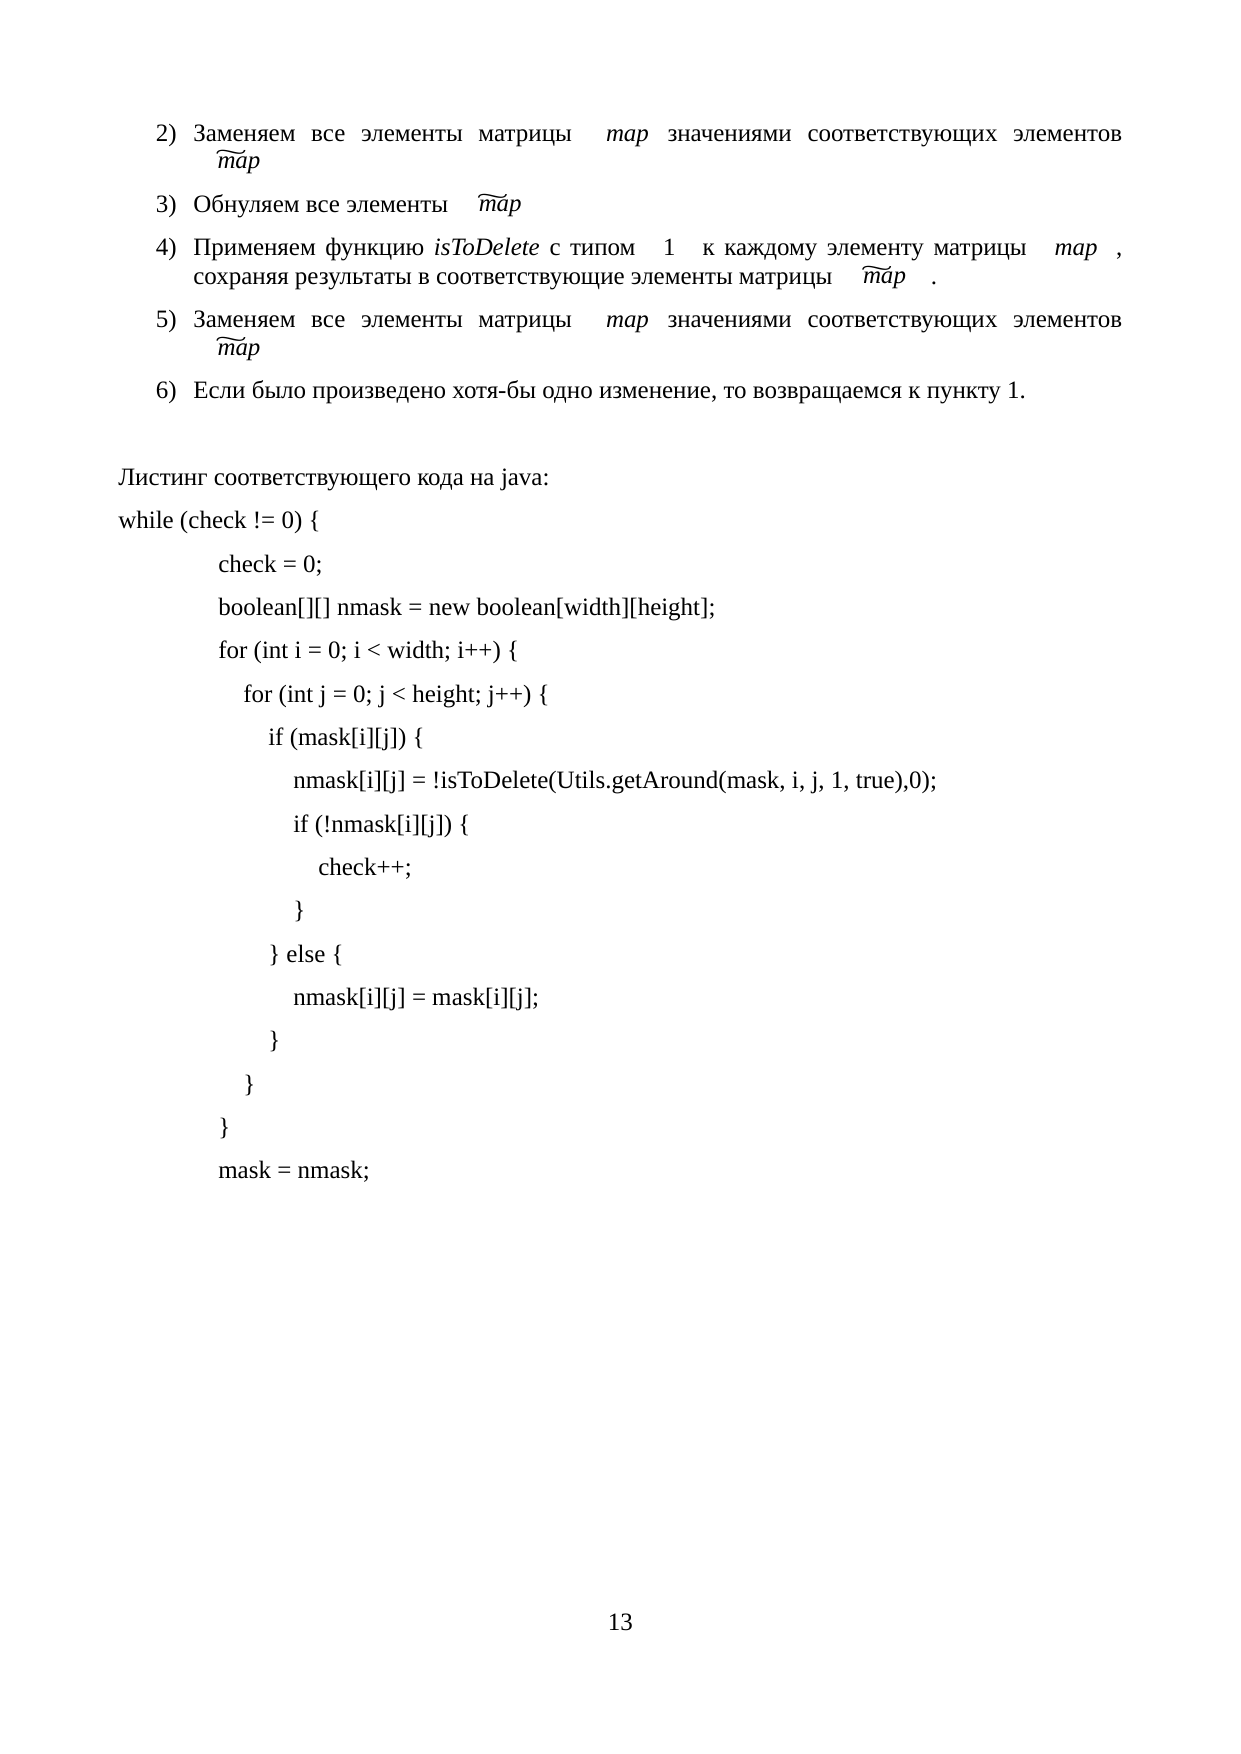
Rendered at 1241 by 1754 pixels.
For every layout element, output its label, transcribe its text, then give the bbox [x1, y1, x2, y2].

text for (int i = 0; i < width; i++) { [118, 635, 1122, 664]
text while (check != 0) { [118, 505, 1122, 534]
text nmask[i][j] = mask[i][j]; [118, 982, 1122, 1011]
text for (int j = 0; j < height; j++) { [118, 679, 1122, 707]
list Если было произведено хотя-бы одно изменение, то возвращаемся к пункту 1. [156, 375, 1122, 404]
text } [118, 1069, 1122, 1097]
list Обнуляем все элементы [156, 189, 1122, 218]
list Заменяем все элементы матрицы значениями соответствующих элементов [156, 118, 1122, 174]
text check = 0; [118, 549, 1122, 577]
text if (mask[i][j]) { [118, 722, 1122, 751]
text if (!nmask[i][j]) { [118, 809, 1122, 837]
text } [118, 1025, 1122, 1054]
text boolean[][] nmask = new boolean[width][height]; [118, 592, 1122, 621]
text check++; [118, 852, 1122, 881]
list Заменяем все элементы матрицы значениями соответствующих элементов [156, 304, 1122, 361]
list Применяем функцию isToDelete с типом к каждому элементу матрицы , сохраняя результаты в соответствующие элементы матрицы . [156, 232, 1122, 290]
text } [118, 895, 1122, 924]
text } else { [118, 939, 1122, 967]
text mask = nmask; [118, 1155, 1122, 1184]
text } [118, 1112, 1122, 1141]
text Листинг соответствующего кода на java: [118, 462, 1122, 491]
text nmask[i][j] = !isToDelete(Utils.getAround(mask, i, j, 1, true),0); [118, 765, 1122, 794]
